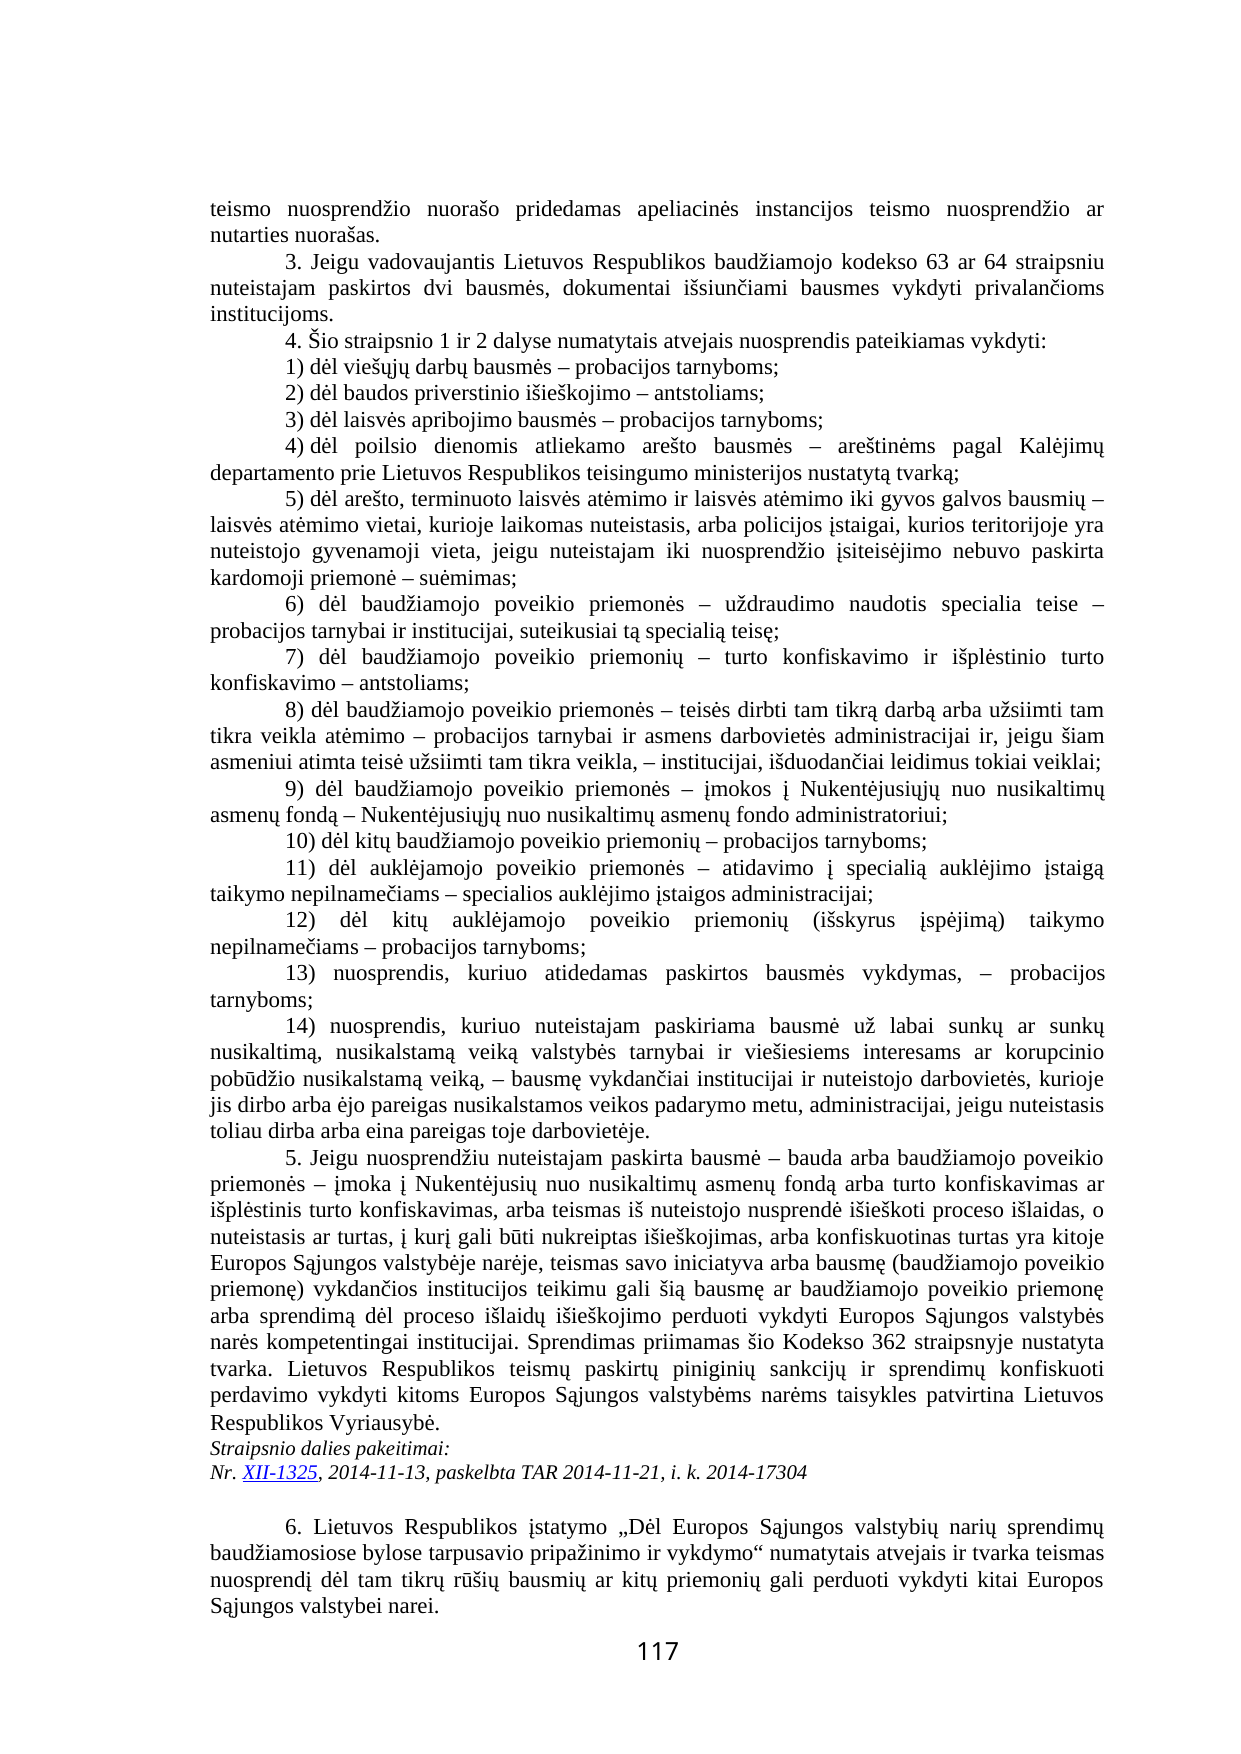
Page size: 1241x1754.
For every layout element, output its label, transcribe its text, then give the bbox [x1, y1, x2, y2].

text 6. Lietuvos Respublikos įstatymo „Dėl Europos Sąjungos valstybių narių sprendimų baudžiamosiose bylose tarpusavio pripažinimo ir vykdymo“ numatytais atvejais ir tvarka teismas nuosprendį dėl tam tikrų rūšių bausmių ar kitų priemonių gali perduoti vykdyti kitai Europos Sąjungos valstybei narei. [210, 1513, 1106, 1618]
text 3) dėl laisvės apribojimo bausmės – probacijos tarnyboms; [210, 406, 1106, 432]
text 6) dėl baudžiamojo poveikio priemonės – uždraudimo naudotis specialia teise – probacijos tarnybai ir institucijai, suteikusiai tą specialią teisę; [210, 590, 1106, 643]
text 9) dėl baudžiamojo poveikio priemonės – įmokos į Nukentėjusiųjų nuo nusikaltimų asmenų fondą – Nukentėjusiųjų nuo nusikaltimų asmenų fondo administratoriui; [210, 775, 1106, 827]
text 13) nuosprendis, kuriuo atidedamas paskirtos bausmės vykdymas, – probacijos tarnyboms; [210, 959, 1106, 1012]
text 10) dėl kitų baudžiamojo poveikio priemonių – probacijos tarnyboms; [210, 827, 1106, 854]
text Straipsnio dalies pakeitimai: [210, 1436, 1106, 1460]
text 2) dėl baudos priverstinio išieškojimo – antstoliams; [210, 379, 1106, 406]
text 4. Šio straipsnio 1 ir 2 dalyse numatytais atvejais nuosprendis pateikiamas vykdyti: [210, 327, 1106, 353]
text 14) nuosprendis, kuriuo nuteistajam paskiriama bausmė už labai sunkų ar sunkų nusikaltimą, nusikalstamą veiką valstybės tarnybai ir viešiesiems interesams ar korupcinio pobūdžio nusikalstamą veiką, – bausmę vykdančiai institucijai ir nuteistojo darbovietės, kurioje jis dirbo arba ėjo pareigas nusikalstamos veikos padarymo metu, administracijai, jeigu nuteistasis toliau dirba arba eina pareigas toje darbovietėje. [210, 1012, 1106, 1144]
text 7) dėl baudžiamojo poveikio priemonių – turto konfiskavimo ir išplėstinio turto konfiskavimo – antstoliams; [210, 643, 1106, 696]
text 5. Jeigu nuosprendžiu nuteistajam paskirta bausmė – bauda arba baudžiamojo poveikio priemonės – įmoka į Nukentėjusių nuo nusikaltimų asmenų fondą arba turto konfiskavimas ar išplėstinis turto konfiskavimas, arba teismas iš nuteistojo nusprendė išieškoti proceso išlaidas, o nuteistasis ar turtas, į kurį gali būti nukreiptas išieškojimas, arba konfiskuotinas turtas yra kitoje Europos Sąjungos valstybėje narėje, teismas savo iniciatyva arba bausmę (baudžiamojo poveikio priemonę) vykdančios institucijos teikimu gali šią bausmę ar baudžiamojo poveikio priemonę arba sprendimą dėl proceso išlaidų išieškojimo perduoti vykdyti Europos Sąjungos valstybės narės kompetentingai institucijai. Sprendimas priimamas šio Kodekso 362 straipsnyje nustatyta tvarka. Lietuvos Respublikos teismų paskirtų piniginių sankcijų ir sprendimų konfiskuoti perdavimo vykdyti kitoms Europos Sąjungos valstybėms narėms taisykles patvirtina Lietuvos Respublikos Vyriausybė. [210, 1144, 1106, 1436]
text Nr. XII-1325, 2014-11-13, paskelbta TAR 2014-11-21, i. k. 2014-17304 [210, 1460, 1106, 1484]
text 8) dėl baudžiamojo poveikio priemonės – teisės dirbti tam tikrą darbą arba užsiimti tam tikra veikla atėmimo – probacijos tarnybai ir asmens darbovietės administracijai ir, jeigu šiam asmeniui atimta teisė užsiimti tam tikra veikla, – institucijai, išduodančiai leidimus tokiai veiklai; [210, 696, 1106, 775]
text 1) dėl viešųjų darbų bausmės – probacijos tarnyboms; [210, 353, 1106, 379]
text 4) dėl poilsio dienomis atliekamo arešto bausmės – areštinėms pagal Kalėjimų departamento prie Lietuvos Respublikos teisingumo ministerijos nustatytą tvarką; [210, 432, 1106, 485]
text 5) dėl arešto, terminuoto laisvės atėmimo ir laisvės atėmimo iki gyvos galvos bausmių – laisvės atėmimo vietai, kurioje laikomas nuteistasis, arba policijos įstaigai, kurios teritorijoje yra nuteistojo gyvenamoji vieta, jeigu nuteistajam iki nuosprendžio įsiteisėjimo nebuvo paskirta kardomoji priemonė – suėmimas; [210, 485, 1106, 590]
text teismo nuosprendžio nuorašo pridedamas apeliacinės instancijos teismo nuosprendžio ar nutarties nuorašas. [210, 195, 1106, 248]
text 3. Jeigu vadovaujantis Lietuvos Respublikos baudžiamojo kodekso 63 ar 64 straipsniu nuteistajam paskirtos dvi bausmės, dokumentai išsiunčiami bausmes vykdyti privalančioms institucijoms. [210, 248, 1106, 327]
text 12) dėl kitų auklėjamojo poveikio priemonių (išskyrus įspėjimą) taikymo nepilnamečiams – probacijos tarnyboms; [210, 907, 1106, 959]
text 11) dėl auklėjamojo poveikio priemonės – atidavimo į specialią auklėjimo įstaigą taikymo nepilnamečiams – specialios auklėjimo įstaigos administracijai; [210, 854, 1106, 907]
